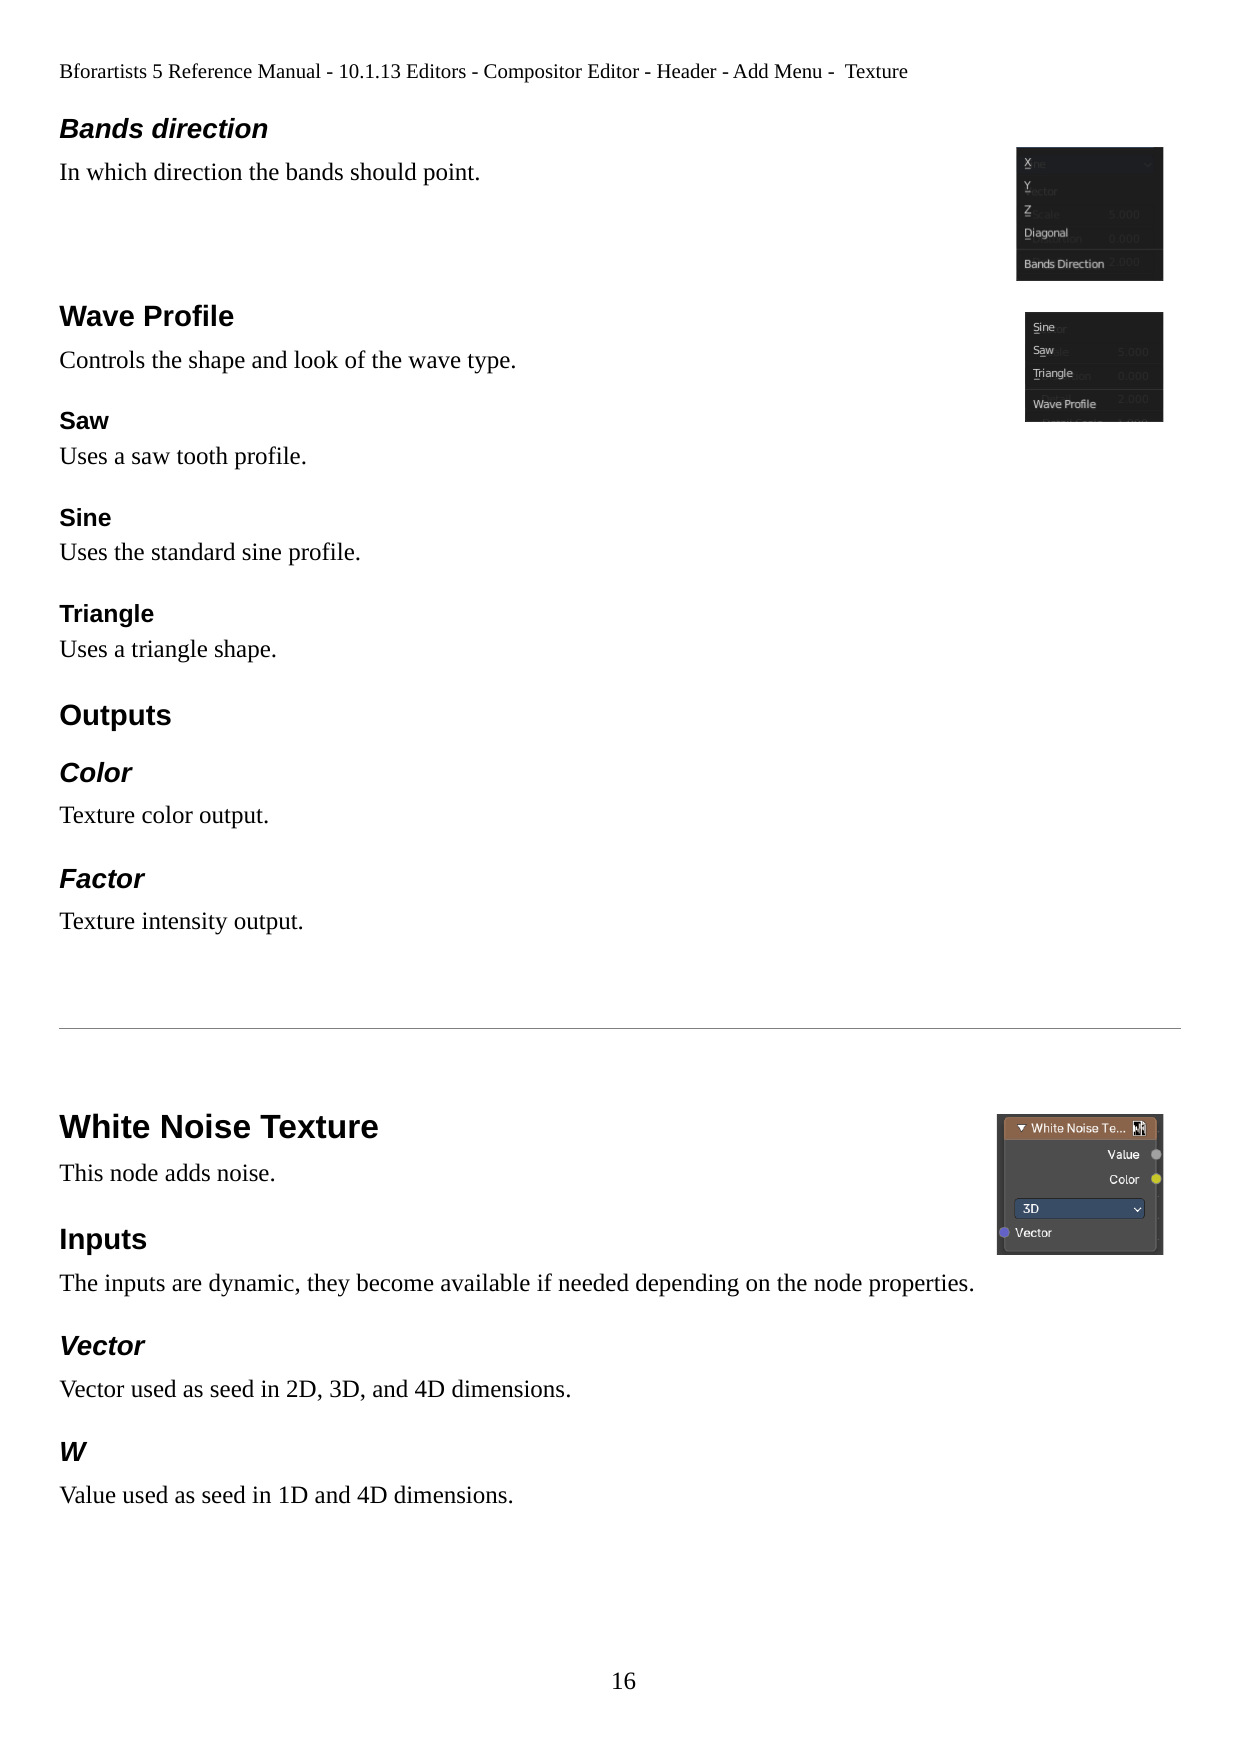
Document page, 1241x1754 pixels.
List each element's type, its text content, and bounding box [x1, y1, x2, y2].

subtitle Color [59, 756, 1181, 788]
text Texture intensity output. [59, 906, 1181, 935]
text [1164, 1158, 1181, 1187]
text Controls the shape and look of the wave type. [59, 345, 1025, 373]
subtitle [1164, 1222, 1181, 1255]
text Uses a triangle shape. [59, 634, 1181, 662]
subtitle Bands direction [59, 113, 1181, 144]
picture [1025, 312, 1164, 422]
subtitle Inputs [59, 1222, 996, 1255]
text Texture color output. [59, 801, 1181, 829]
subtitle Saw [59, 406, 1181, 435]
text The inputs are dynamic, they become available if needed depending on the node properties. [59, 1268, 1181, 1297]
text This node adds noise. [59, 1158, 996, 1187]
subtitle Sine [59, 503, 1181, 531]
text Value used as seed in 1D and 4D dimensions. [59, 1480, 1181, 1508]
text In which direction the bands should point. [59, 157, 1016, 186]
subtitle Outputs [59, 697, 1181, 731]
text Uses a saw tooth profile. [59, 441, 1181, 470]
picture [996, 1114, 1164, 1255]
subtitle Triangle [59, 599, 1181, 627]
subtitle Vector [59, 1329, 1181, 1361]
subtitle White Noise Texture [59, 1107, 1181, 1145]
subtitle Wave Profile [59, 298, 1181, 332]
text Vector used as seed in 2D, 3D, and 4D dimensions. [59, 1374, 1181, 1402]
subtitle Factor [59, 862, 1181, 894]
subtitle W [59, 1435, 1181, 1467]
picture [1016, 147, 1164, 281]
text Uses the standard sine profile. [59, 537, 1181, 566]
